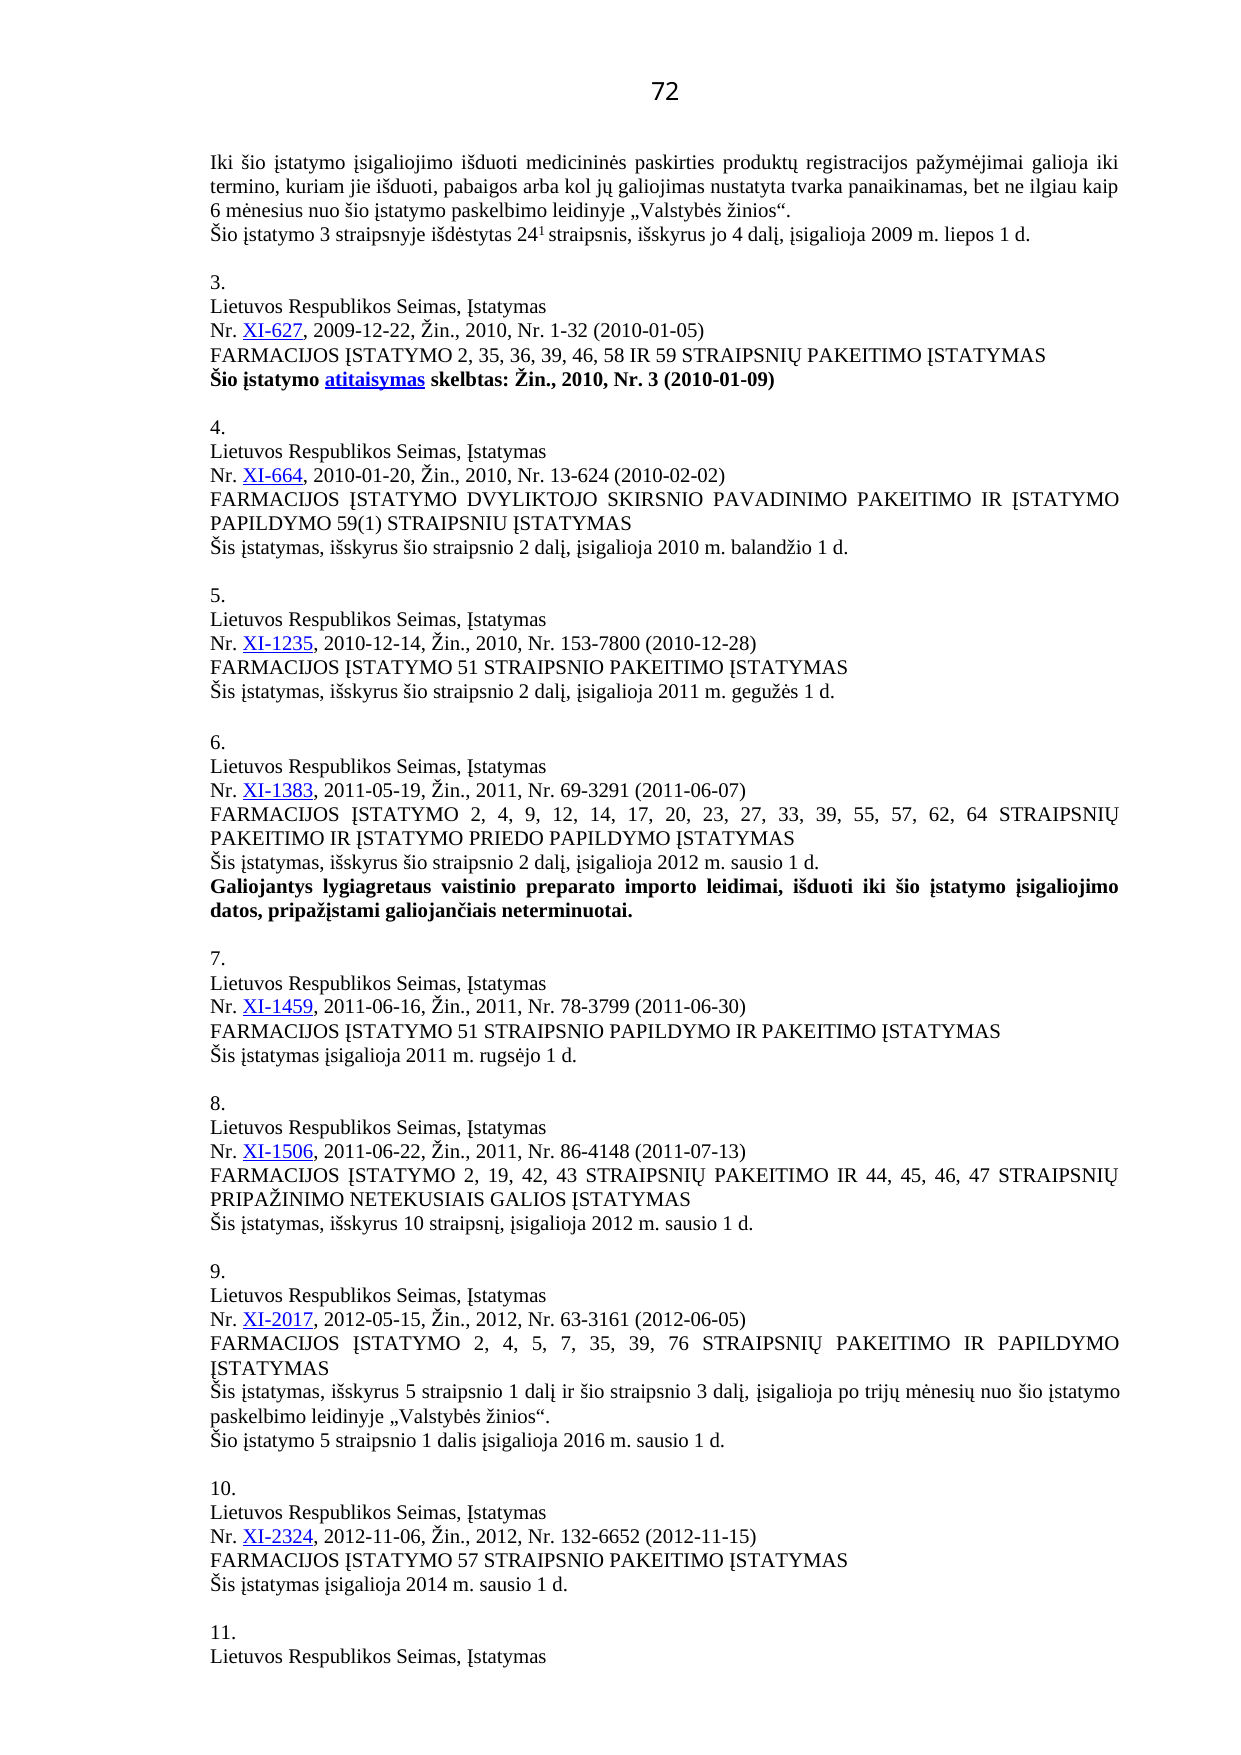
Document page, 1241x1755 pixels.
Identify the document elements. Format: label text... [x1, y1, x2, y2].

text Šio įstatymo atitaisymas skelbtas: Žin., 2010, Nr. 3 (2010-01-09) [210, 367, 1120, 391]
text Nr. XI-1383, 2011-05-19, Žin., 2011, Nr. 69-3291 (2011-06-07) [210, 778, 1120, 802]
text FARMACIJOS ĮSTATYMO 57 STRAIPSNIO PAKEITIMO ĮSTATYMAS [210, 1548, 1120, 1572]
text 4. [210, 415, 1120, 439]
text Nr. XI-1506, 2011-06-22, Žin., 2011, Nr. 86-4148 (2011-07-13) [210, 1139, 1120, 1163]
text Nr. XI-1235, 2010-12-14, Žin., 2010, Nr. 153-7800 (2010-12-28) [210, 631, 1120, 655]
text Lietuvos Respublikos Seimas, Įstatymas [210, 1500, 1120, 1524]
text Lietuvos Respublikos Seimas, Įstatymas [210, 607, 1120, 631]
text Lietuvos Respublikos Seimas, Įstatymas [210, 970, 1120, 994]
text Lietuvos Respublikos Seimas, Įstatymas [210, 439, 1120, 463]
text Nr. XI-2017, 2012-05-15, Žin., 2012, Nr. 63-3161 (2012-06-05) [210, 1307, 1120, 1331]
text Šis įstatymas, išskyrus 5 straipsnio 1 dalį ir šio straipsnio 3 dalį, įsigalioja po trijų mėnesių nuo šio įstatymo paskelbimo leidinyje „Valstybės žinios“. [210, 1379, 1120, 1428]
text Lietuvos Respublikos Seimas, Įstatymas [210, 754, 1120, 778]
text FARMACIJOS ĮSTATYMO 2, 35, 36, 39, 46, 58 IR 59 STRAIPSNIŲ PAKEITIMO ĮSTATYMAS [210, 342, 1120, 367]
text 8. [210, 1091, 1120, 1115]
text 9. [210, 1259, 1120, 1283]
text 7. [210, 946, 1120, 970]
text 10. [210, 1476, 1120, 1500]
text Nr. XI-1459, 2011-06-16, Žin., 2011, Nr. 78-3799 (2011-06-30) [210, 994, 1120, 1018]
text Šis įstatymas, išskyrus šio straipsnio 2 dalį, įsigalioja 2011 m. gegužės 1 d. [210, 679, 1120, 703]
text Lietuvos Respublikos Seimas, Įstatymas [210, 1115, 1120, 1139]
text Šis įstatymas, išskyrus šio straipsnio 2 dalį, įsigalioja 2010 m. balandžio 1 d. [210, 535, 1120, 559]
text Lietuvos Respublikos Seimas, Įstatymas [210, 1283, 1120, 1307]
text FARMACIJOS ĮSTATYMO DVYLIKTOJO SKIRSNIO PAVADINIMO PAKEITIMO IR ĮSTATYMO PAPILDYMO 59(1) STRAIPSNIU ĮSTATYMAS [210, 487, 1120, 535]
text Nr. XI-2324, 2012-11-06, Žin., 2012, Nr. 132-6652 (2012-11-15) [210, 1524, 1120, 1548]
text 3. [210, 270, 1120, 294]
text Šio įstatymo 3 straipsnyje išdėstytas 241 straipsnis, išskyrus jo 4 dalį, įsigalioja 2009 m. liepos 1 d. [210, 222, 1120, 246]
text Iki šio įstatymo įsigaliojimo išduoti medicininės paskirties produktų registracijos pažymėjimai galioja iki termino, kuriam jie išduoti, pabaigos arba kol jų galiojimas nustatyta tvarka panaikinamas, bet ne ilgiau kaip 6 mėnesius nuo šio įstatymo paskelbimo leidinyje „Valstybės žinios“. [210, 150, 1120, 222]
text Galiojantys lygiagretaus vaistinio preparato importo leidimai, išduoti iki šio įstatymo įsigaliojimo datos, pripažįstami galiojančiais neterminuotai. [210, 874, 1120, 922]
text Šio įstatymo 5 straipsnio 1 dalis įsigalioja 2016 m. sausio 1 d. [210, 1428, 1120, 1452]
text FARMACIJOS ĮSTATYMO 51 STRAIPSNIO PAPILDYMO IR PAKEITIMO ĮSTATYMAS [210, 1018, 1120, 1043]
text Lietuvos Respublikos Seimas, Įstatymas [210, 294, 1120, 318]
text Šis įstatymas, išskyrus šio straipsnio 2 dalį, įsigalioja 2012 m. sausio 1 d. [210, 850, 1120, 874]
text 11. [210, 1620, 1120, 1644]
text Šis įstatymas, išskyrus 10 straipsnį, įsigalioja 2012 m. sausio 1 d. [210, 1211, 1120, 1235]
text FARMACIJOS ĮSTATYMO 2, 4, 9, 12, 14, 17, 20, 23, 27, 33, 39, 55, 57, 62, 64 STRAIPSNIŲ PAKEITIMO IR ĮSTATYMO PRIEDO PAPILDYMO ĮSTATYMAS [210, 802, 1120, 850]
text Šis įstatymas įsigalioja 2011 m. rugsėjo 1 d. [210, 1043, 1120, 1067]
text FARMACIJOS ĮSTATYMO 2, 19, 42, 43 STRAIPSNIŲ PAKEITIMO IR 44, 45, 46, 47 STRAIPSNIŲ PRIPAŽINIMO NETEKUSIAIS GALIOS ĮSTATYMAS [210, 1163, 1120, 1211]
text Šis įstatymas įsigalioja 2014 m. sausio 1 d. [210, 1572, 1120, 1596]
text 5. [210, 583, 1120, 607]
text 6. [210, 730, 1120, 754]
text Nr. XI-664, 2010-01-20, Žin., 2010, Nr. 13-624 (2010-02-02) [210, 463, 1120, 487]
text Lietuvos Respublikos Seimas, Įstatymas [210, 1644, 1120, 1668]
text FARMACIJOS ĮSTATYMO 2, 4, 5, 7, 35, 39, 76 STRAIPSNIŲ PAKEITIMO IR PAPILDYMO ĮSTATYMAS [210, 1331, 1120, 1379]
text Nr. XI-627, 2009-12-22, Žin., 2010, Nr. 1-32 (2010-01-05) [210, 318, 1120, 342]
text FARMACIJOS ĮSTATYMO 51 STRAIPSNIO PAKEITIMO ĮSTATYMAS [210, 655, 1120, 679]
